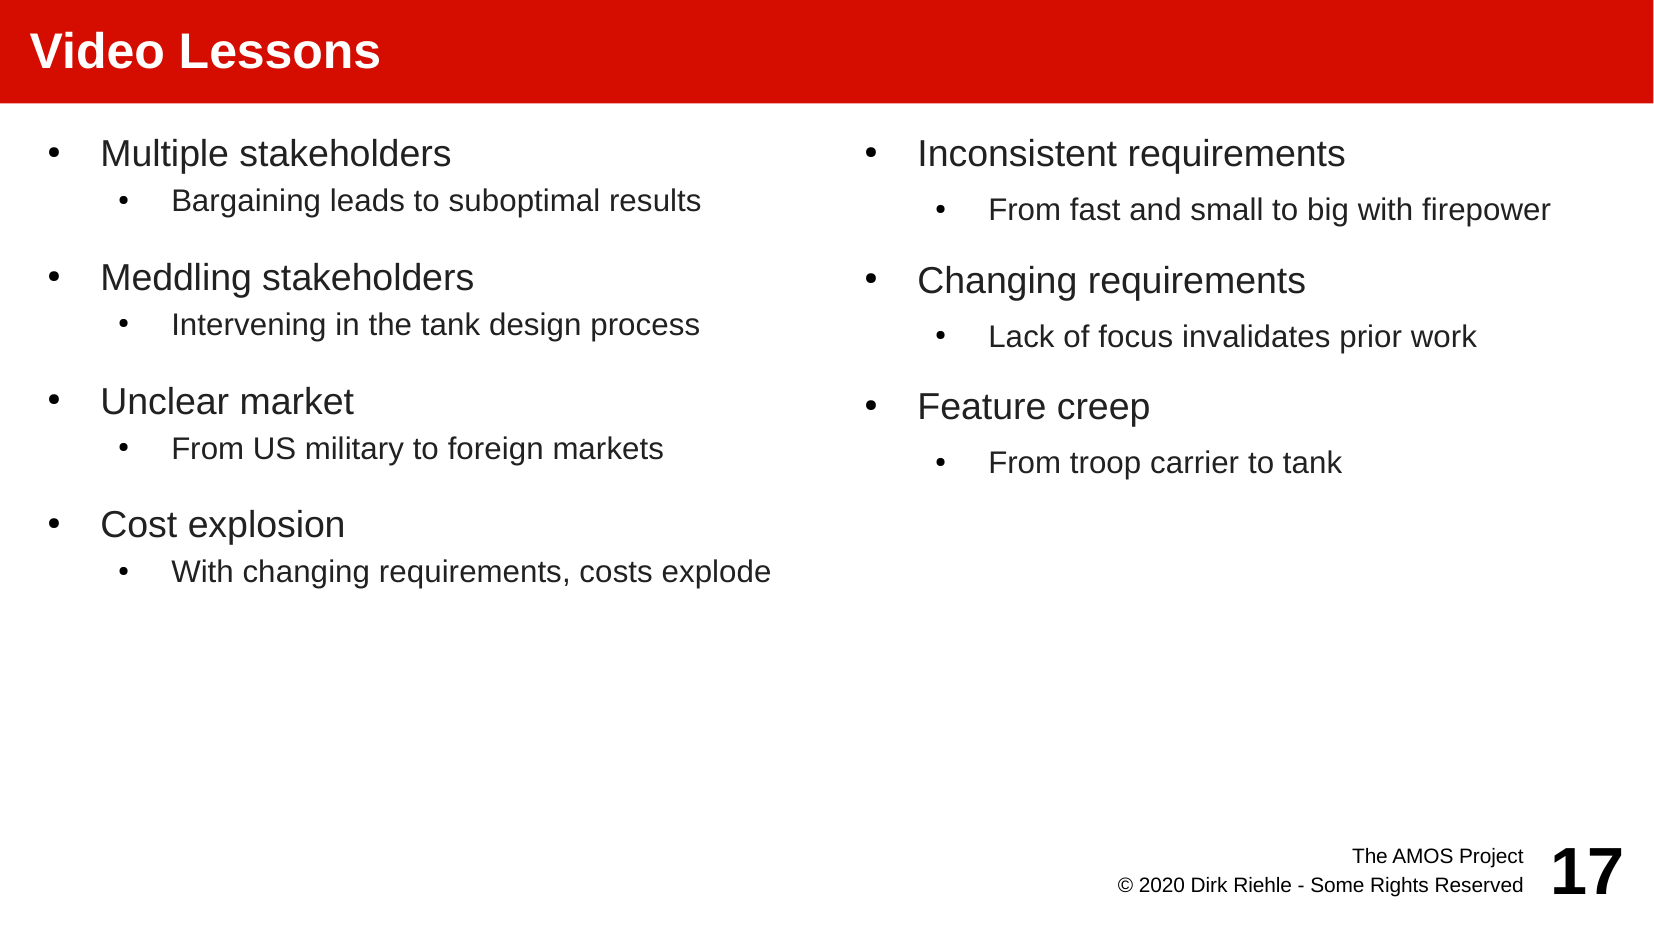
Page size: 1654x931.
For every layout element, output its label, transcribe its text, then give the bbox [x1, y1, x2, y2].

title Video Lessons [0, 0, 1654, 104]
list Inconsistent requirements From fast and small to big with firepower Changing requirements Lack of focus invalidates prior work Feature creep From troop carrier to tank [846, 132, 1625, 813]
list Multiple stakeholders Bargaining leads to suboptimal results Meddling stakeholders Intervening in the tank design process Unclear market From US military to foreign markets Cost explosion With changing requirements, costs explode [29, 132, 808, 813]
